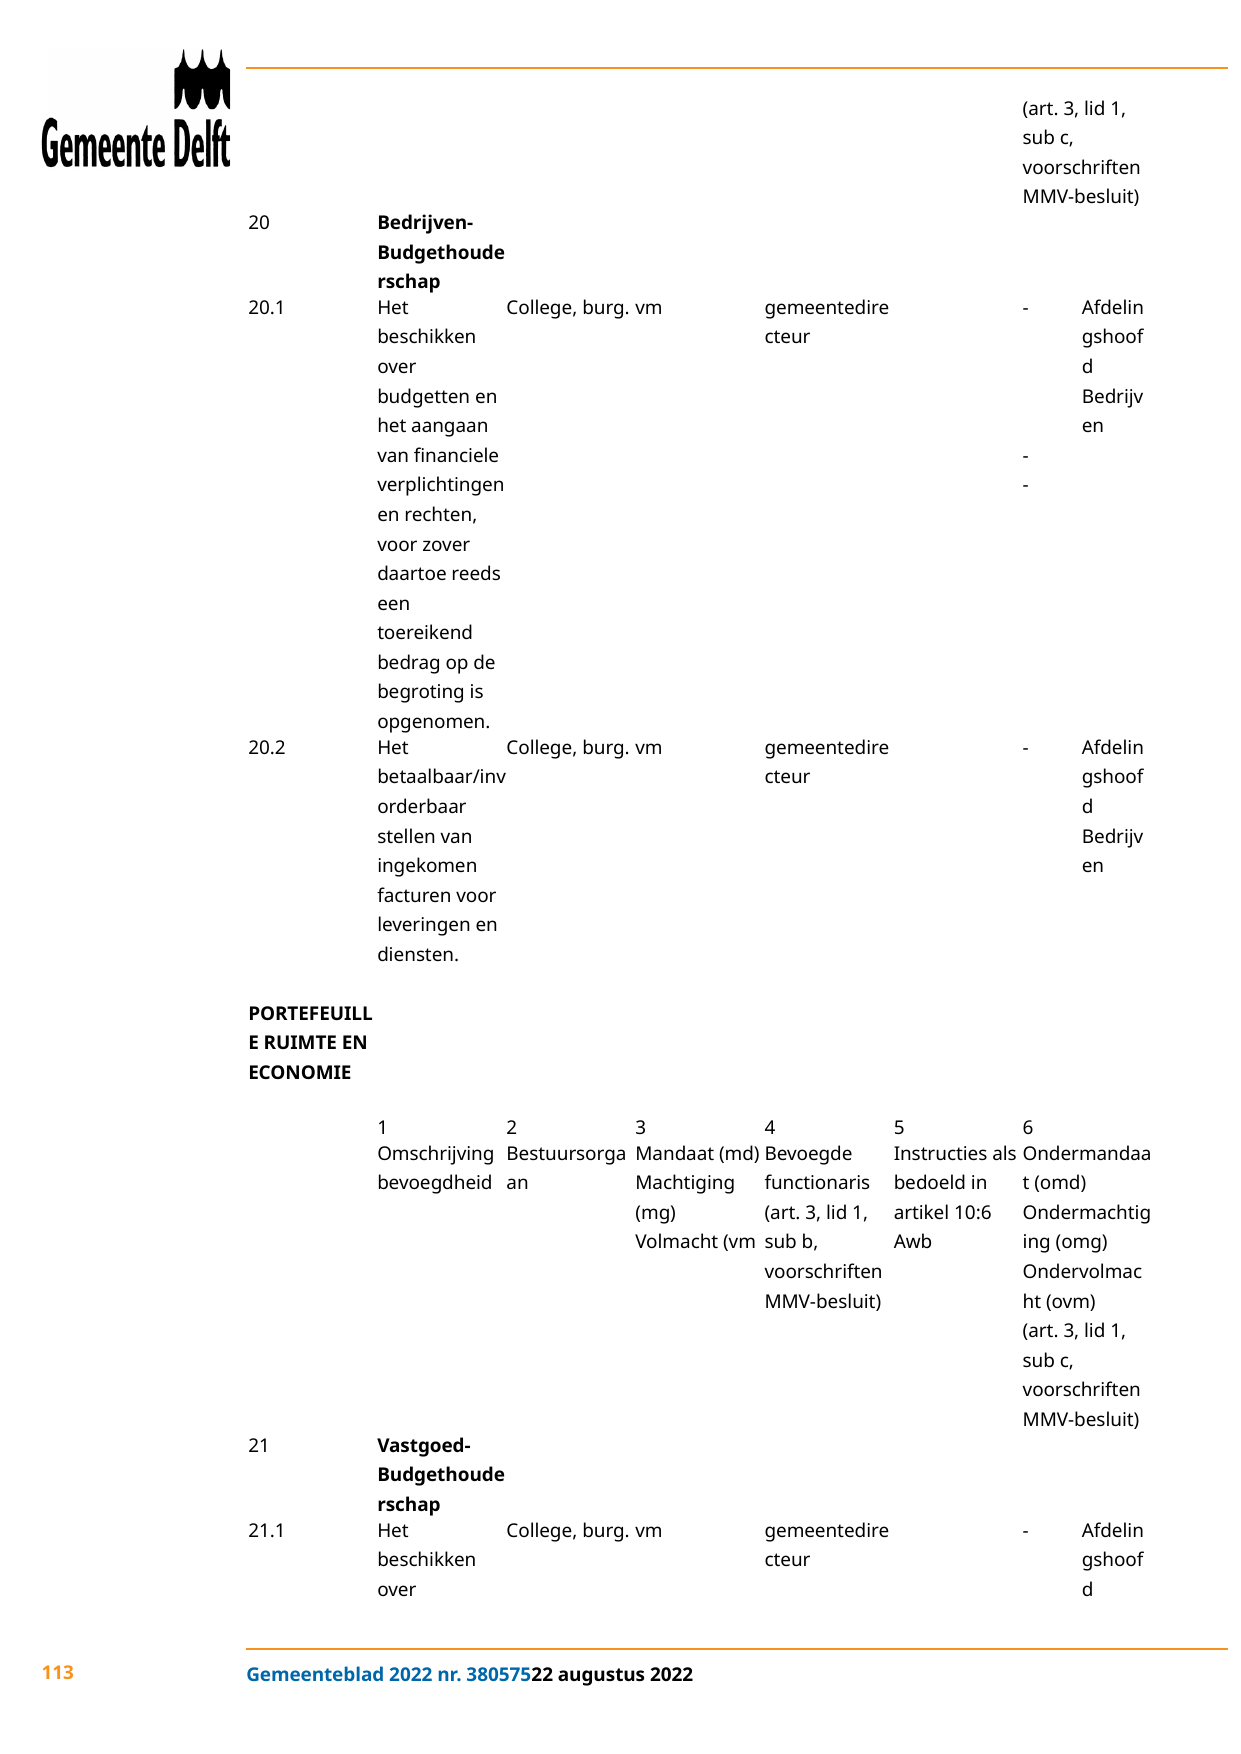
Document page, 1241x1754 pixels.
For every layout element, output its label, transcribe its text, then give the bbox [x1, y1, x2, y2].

table_cell gemeentedirecteur [764, 734, 893, 967]
table_cell 3 [635, 1114, 764, 1140]
table_cell [894, 1517, 1022, 1602]
table_cell 21.1 [248, 1517, 377, 1602]
table_cell [506, 95, 635, 209]
table_cell [635, 1432, 764, 1517]
table_cell 2 [506, 1114, 635, 1140]
table_cell [635, 95, 764, 209]
table_header [506, 1000, 635, 1114]
table_cell [894, 209, 1022, 294]
table_cell [894, 734, 1022, 967]
table_cell Het beschikken over [377, 1517, 506, 1602]
table_cell College, burg. [506, 294, 635, 734]
table_cell vm [635, 734, 764, 967]
table_cell [506, 1432, 635, 1517]
table_cell 1 [377, 1114, 506, 1140]
table_cell [506, 209, 635, 294]
table_cell [1023, 209, 1152, 294]
table_cell Het beschikken over budgetten en het aangaan van financiele verplichtingen en rechten, voor zover daartoe reeds een toereikend bedrag op de begroting is opgenomen. [377, 294, 506, 734]
table_cell [248, 1140, 377, 1432]
table_cell Omschrijving bevoegdheid [377, 1140, 506, 1432]
table_cell [377, 95, 506, 209]
table_cell Bestuursorgaan [506, 1140, 635, 1432]
table_cell gemeentedirecteur [764, 1517, 893, 1602]
table_cell Afdelingshoofd Bedrijven [1023, 734, 1152, 967]
table_cell Ondermandaat (omd) Ondermachtiging (omg) Ondervolmacht (ovm) (art. 3, lid 1, sub c, voorschriften MMV-besluit) [1023, 1140, 1152, 1432]
table_cell [764, 1432, 893, 1517]
table_cell Mandaat (md) Machtiging (mg) Volmacht (vm [635, 1140, 764, 1432]
table_cell (art. 3, lid 1, sub c, voorschriften MMV-besluit) [1023, 95, 1152, 209]
table_header [1023, 1000, 1152, 1114]
table_header [635, 1000, 764, 1114]
table_cell vm [635, 1517, 764, 1602]
table_cell [635, 209, 764, 294]
table_cell Instructies als bedoeld in artikel 10:6 Awb [894, 1140, 1022, 1432]
table_cell [764, 95, 893, 209]
table_cell Afdelingshoofd [1023, 1517, 1152, 1602]
table_cell Bedrijven-Budgethouderschap [377, 209, 506, 294]
table_cell 5 [894, 1114, 1022, 1140]
table_cell vm [635, 294, 764, 734]
table_cell [1023, 1432, 1152, 1517]
table_cell 4 [764, 1114, 893, 1140]
table_cell [894, 1432, 1022, 1517]
table_cell Het betaalbaar/invorderbaar stellen van ingekomen facturen voor leveringen en diensten. [377, 734, 506, 967]
table_header [894, 1000, 1022, 1114]
table_cell Vastgoed-Budgethouderschap [377, 1432, 506, 1517]
table_cell gemeentedirecteur [764, 294, 893, 734]
table_header PORTEFEUILLE RUIMTE EN ECONOMIE [248, 1000, 377, 1114]
table_cell [894, 95, 1022, 209]
table_header [764, 1000, 893, 1114]
picture [41, 47, 231, 172]
table_cell [248, 1114, 377, 1140]
table_cell [764, 209, 893, 294]
table_cell College, burg. [506, 1517, 635, 1602]
table_header [377, 1000, 506, 1114]
table_cell 21 [248, 1432, 377, 1517]
table_cell Afdelingshoofd Bedrijven [1023, 294, 1152, 734]
table_cell 6 [1023, 1114, 1152, 1140]
table_cell 20 [248, 209, 377, 294]
table_cell [894, 294, 1022, 734]
table_cell Bevoegde functionaris (art. 3, lid 1, sub b, voorschriften MMV-besluit) [764, 1140, 893, 1432]
table_cell 20.1 [248, 294, 377, 734]
table_cell College, burg. [506, 734, 635, 967]
table_cell 20.2 [248, 734, 377, 967]
table_cell [248, 95, 377, 209]
